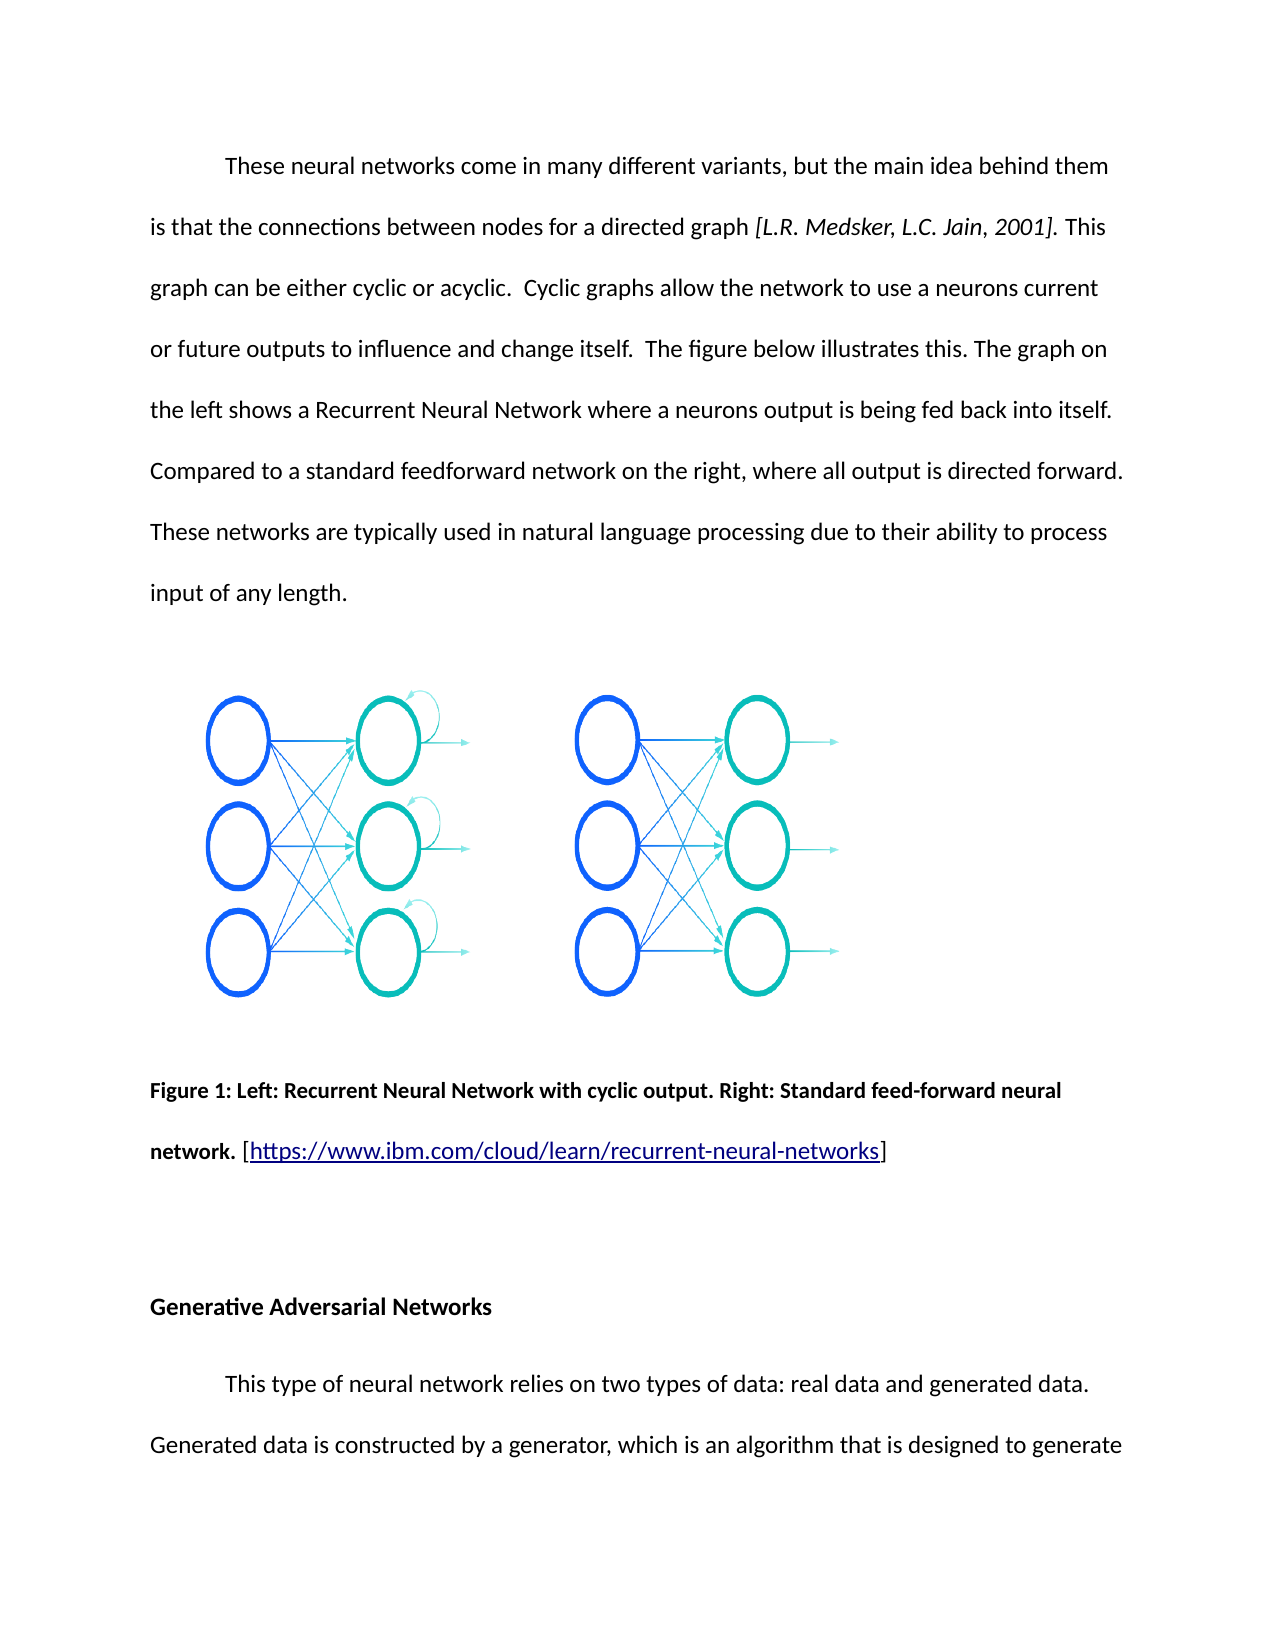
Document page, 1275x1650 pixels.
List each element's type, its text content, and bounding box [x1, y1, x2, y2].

text This type of neural network relies on two types of data: real data and generated data. Generated data is constructed by a generator, which is an algorithm that is designed to generate [150, 1368, 1125, 1460]
text Generative Adversarial Networks [150, 1291, 1125, 1321]
text These neural networks come in many different variants, but the main idea behind them is that the connections between nodes for a directed graph [L.R. Medsker, L.C. Jain, 2001]. This graph can be either cyclic or acyclic. Cyclic graphs allow the network to use a neurons current or future outputs to influence and change itself. The figure below illustrates this. The graph on the left shows a Recurrent Neural Network where a neurons output is being fed back into itself. Compared to a standard feedforward network on the right, where all output is directed forward. These networks are typically used in natural language processing due to their ability to process input of any length. [150, 150, 1125, 608]
picture [150, 655, 887, 1024]
text Figure 1: Left: Recurrent Neural Network with cyclic output. Right: Standard feed-forward neural network. [https://www.ibm.com/cloud/learn/recurrent-neural-networks] [150, 1077, 1125, 1166]
